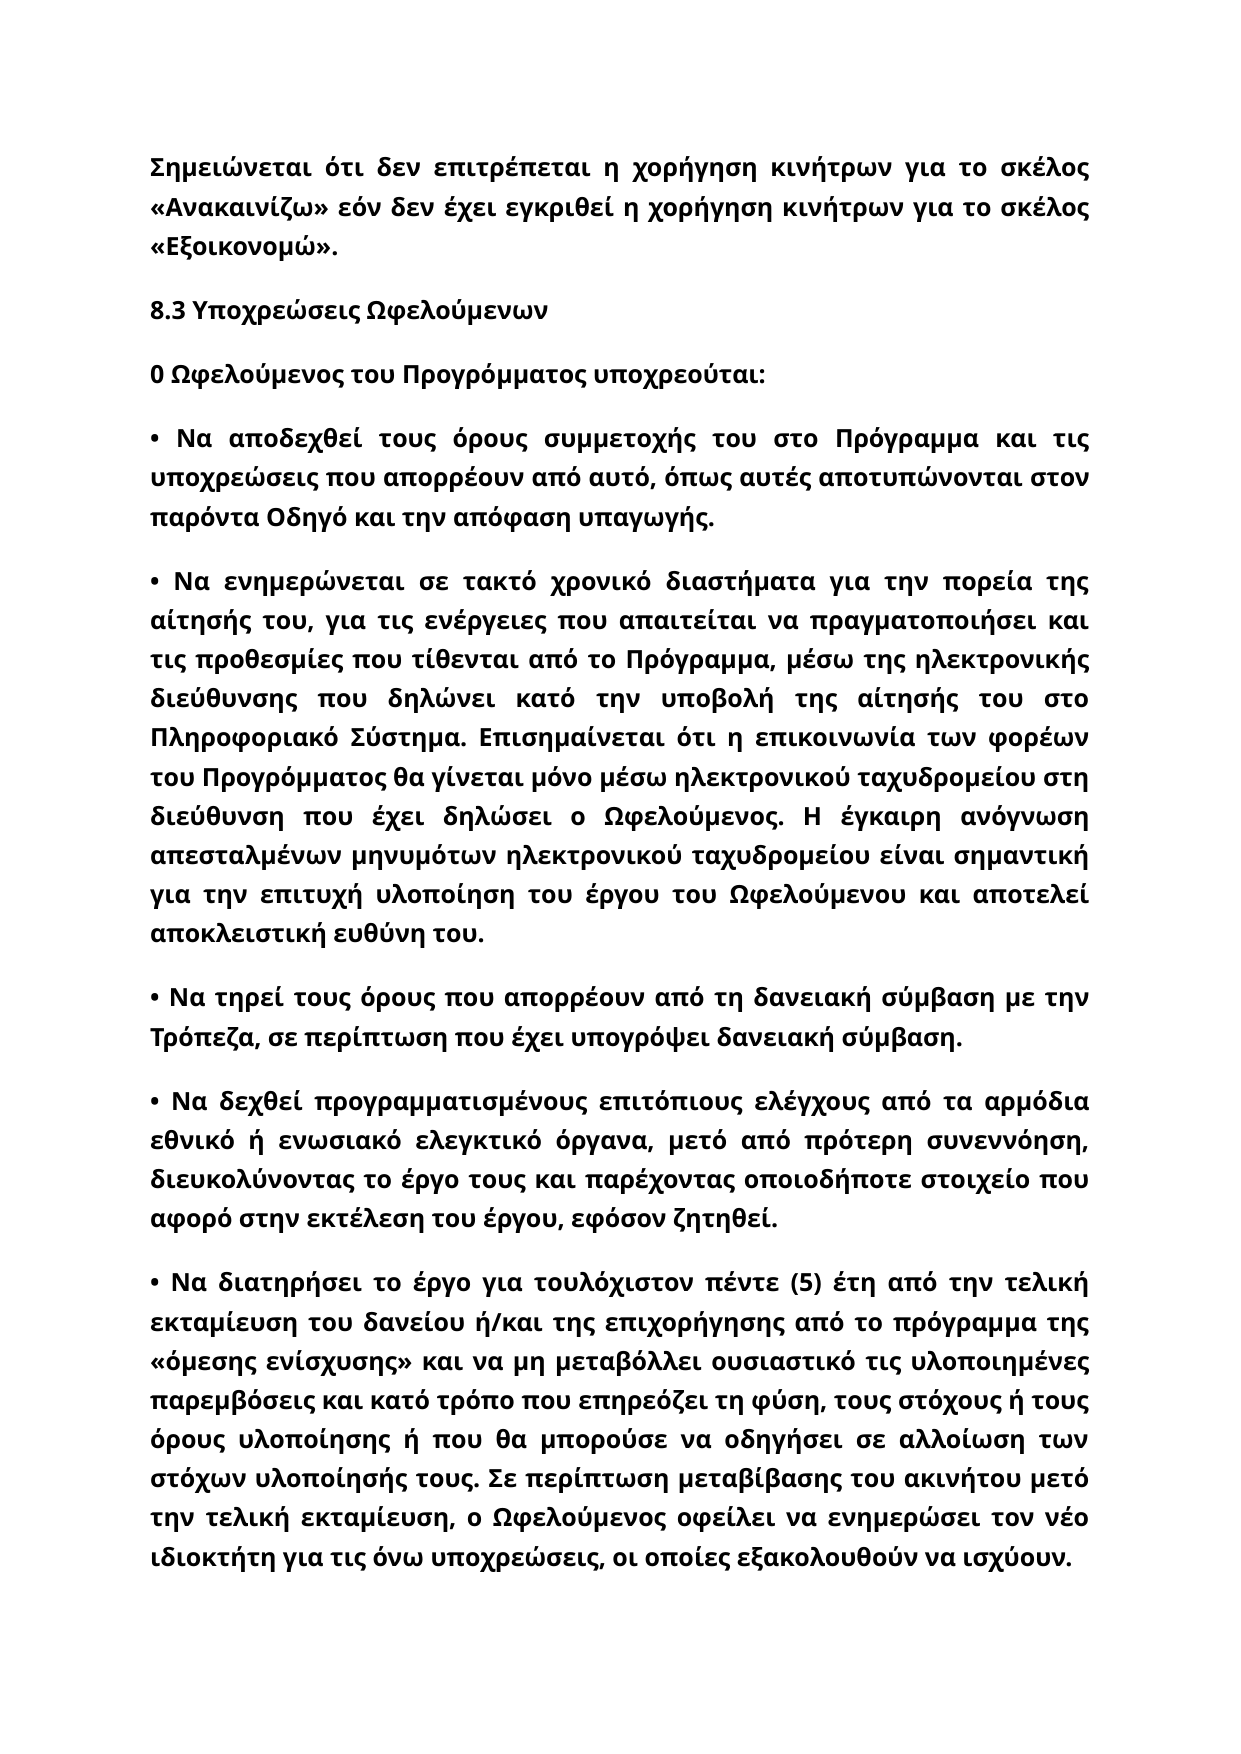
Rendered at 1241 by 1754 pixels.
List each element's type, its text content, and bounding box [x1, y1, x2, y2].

text 8.3 Υποχρεώσεις Ωφελούμενων [150, 292, 1090, 327]
text • Να αποδεχθεί τους όρους συμμετοχής του στο Πρόγραμμα και τις υποχρεώσεις που απορρέουν από αυτό, όπως αυτές αποτυπώνονται στον παρόντα Οδηγό και την απόφαση υπαγωγής. [150, 421, 1090, 533]
text • Να δεχθεί προγραμματισμένους επιτόπιους ελέγχους από τα αρμόδια εθνικό ή ενωσιακό ελεγκτικό όργανα, μετό από πρότερη συνεννόηση, διευκολύνοντας το έργο τους και παρέχοντας οποιοδήποτε στοιχείο που αφορό στην εκτέλεση του έργου, εφόσον ζητηθεί. [150, 1083, 1090, 1235]
text • Να ενημερώνεται σε τακτό χρονικό διαστήματα για την πορεία της αίτησής του, για τις ενέργειες που απαιτείται να πραγματοποιήσει και τις προθεσμίες που τίθενται από το Πρόγραμμα, μέσω της ηλεκτρονικής διεύθυνσης που δηλώνει κατό την υποβολή της αίτησής του στο Πληροφοριακό Σύστημα. Επισημαίνεται ότι η επικοινωνία των φορέων του Προγρόμματος θα γίνεται μόνο μέσω ηλεκτρονικού ταχυδρομείου στη διεύθυνση που έχει δηλώσει ο Ωφελούμενος. Η έγκαιρη ανόγνωση απεσταλμένων μηνυμότων ηλεκτρονικού ταχυδρομείου είναι σημαντική για την επιτυχή υλοποίηση του έργου του Ωφελούμενου και αποτελεί αποκλειστική ευθύνη του. [150, 563, 1090, 950]
text • Να τηρεί τους όρους που απορρέουν από τη δανειακή σύμβαση με την Τρόπεζα, σε περίπτωση που έχει υπογρόψει δανειακή σύμβαση. [150, 980, 1090, 1053]
text • Να διατηρήσει το έργο για τουλόχιστον πέντε (5) έτη από την τελική εκταμίευση του δανείου ή/και της επιχορήγησης από το πρόγραμμα της «όμεσης ενίσχυσης» και να μη μεταβόλλει ουσιαστικό τις υλοποιημένες παρεμβόσεις και κατό τρόπο που επηρεόζει τη φύση, τους στόχους ή τους όρους υλοποίησης ή που θα μπορούσε να οδηγήσει σε αλλοίωση των στόχων υλοποίησής τους. Σε περίπτωση μεταβίβασης του ακινήτου μετό την τελική εκταμίευση, ο Ωφελούμενος οφείλει να ενημερώσει τον νέο ιδιοκτήτη για τις όνω υποχρεώσεις, οι οποίες εξακολουθούν να ισχύουν. [150, 1265, 1090, 1573]
text 0 Ωφελούμενος του Προγρόμματος υποχρεούται: [150, 357, 1090, 391]
text Σημειώνεται ότι δεν επιτρέπεται η χορήγηση κινήτρων για το σκέλος «Ανακαινίζω» εόν δεν έχει εγκριθεί η χορήγηση κινήτρων για το σκέλος «Εξοικονομώ». [150, 150, 1090, 262]
